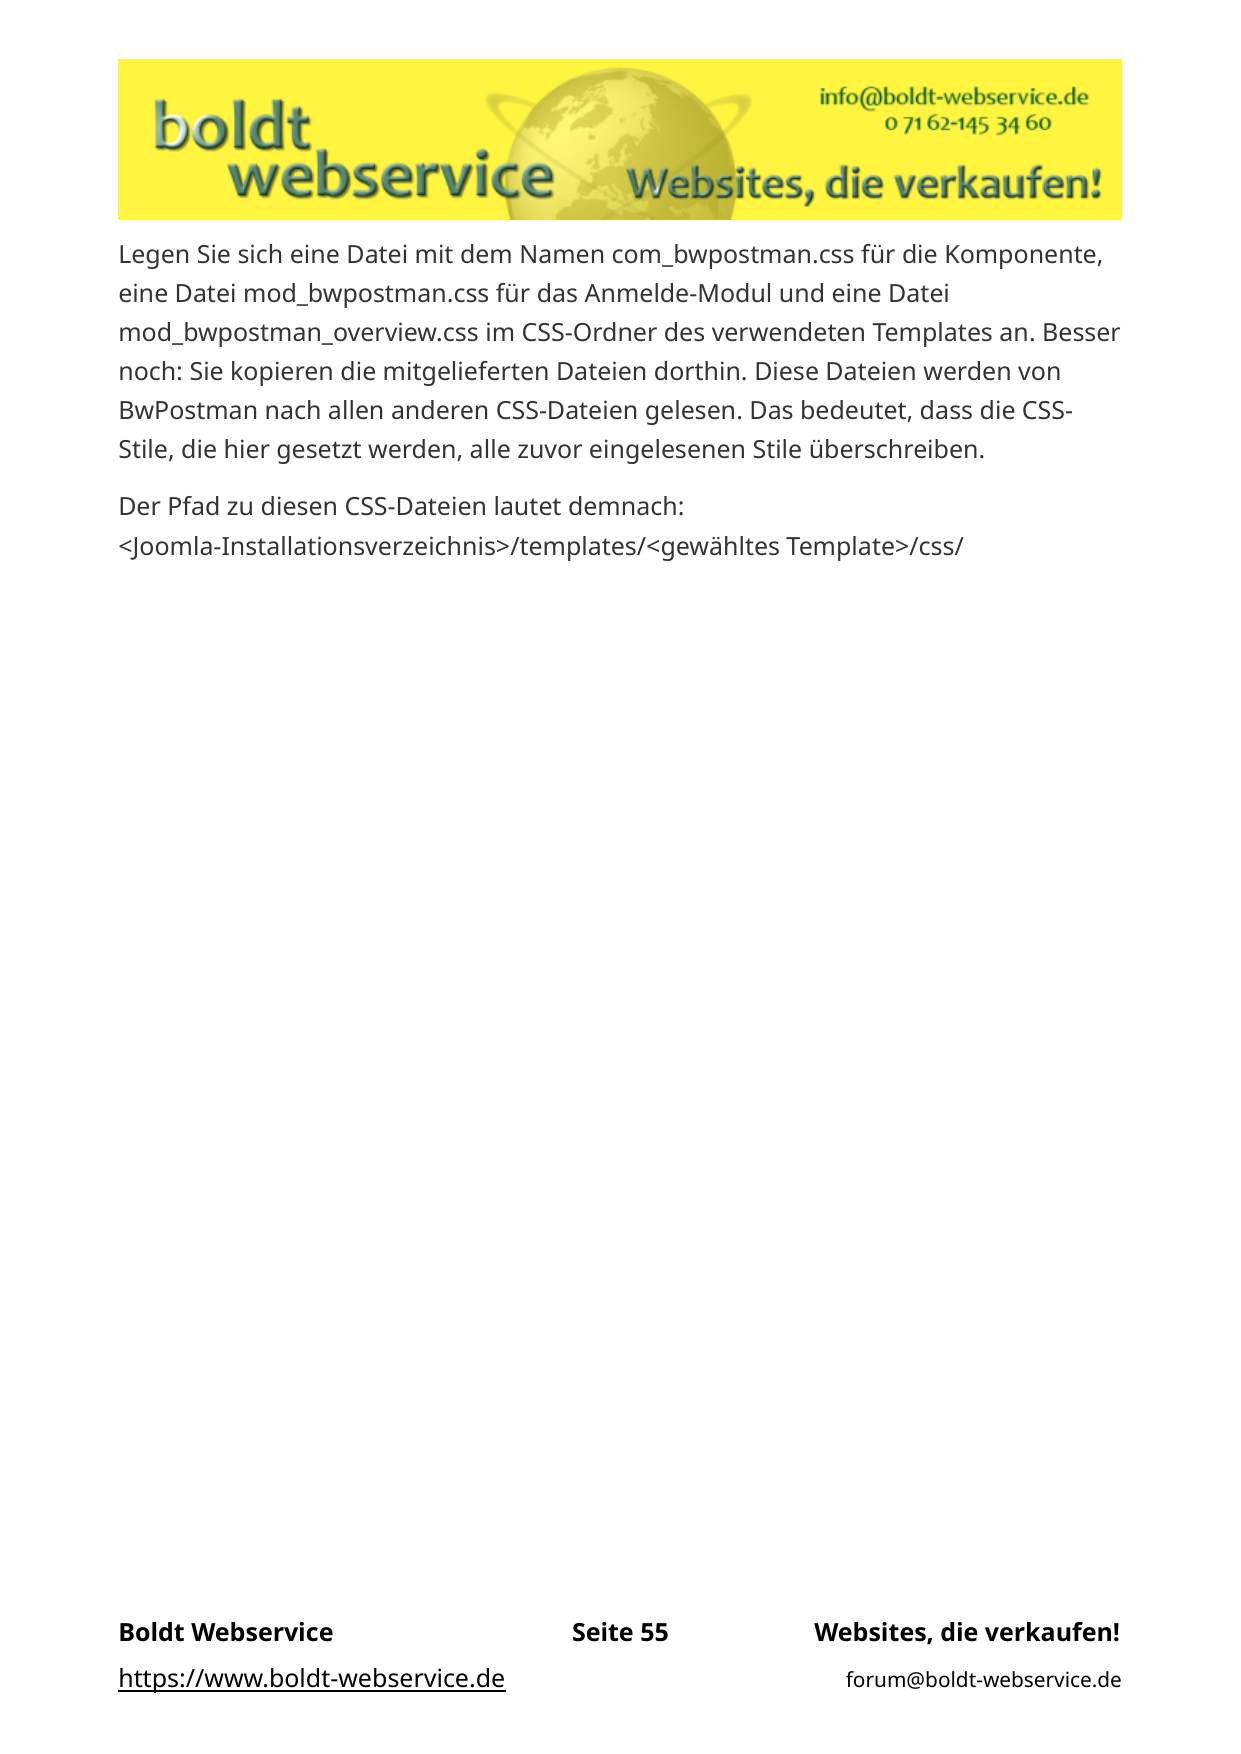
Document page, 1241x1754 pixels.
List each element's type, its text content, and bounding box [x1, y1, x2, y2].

picture [118, 59, 1123, 220]
text Der Pfad zu diesen CSS-Dateien lautet demnach: <Joomla-Installationsverzeichnis>/templates/<gewähltes Template>/css/ [118, 489, 1122, 562]
text Legen Sie sich eine Datei mit dem Namen com_bwpostman.css für die Komponente, eine Datei mod_bwpostman.css für das Anmelde-Modul und eine Datei mod_bwpostman_overview.css im CSS-Ordner des verwendeten Templates an. Besser noch: Sie kopieren die mitgelieferten Dateien dorthin. Diese Dateien werden von BwPostman nach allen anderen CSS-Dateien gelesen. Das bedeutet, dass die CSS-Stile, die hier gesetzt werden, alle zuvor eingelesenen Stile überschreiben. [118, 236, 1122, 466]
